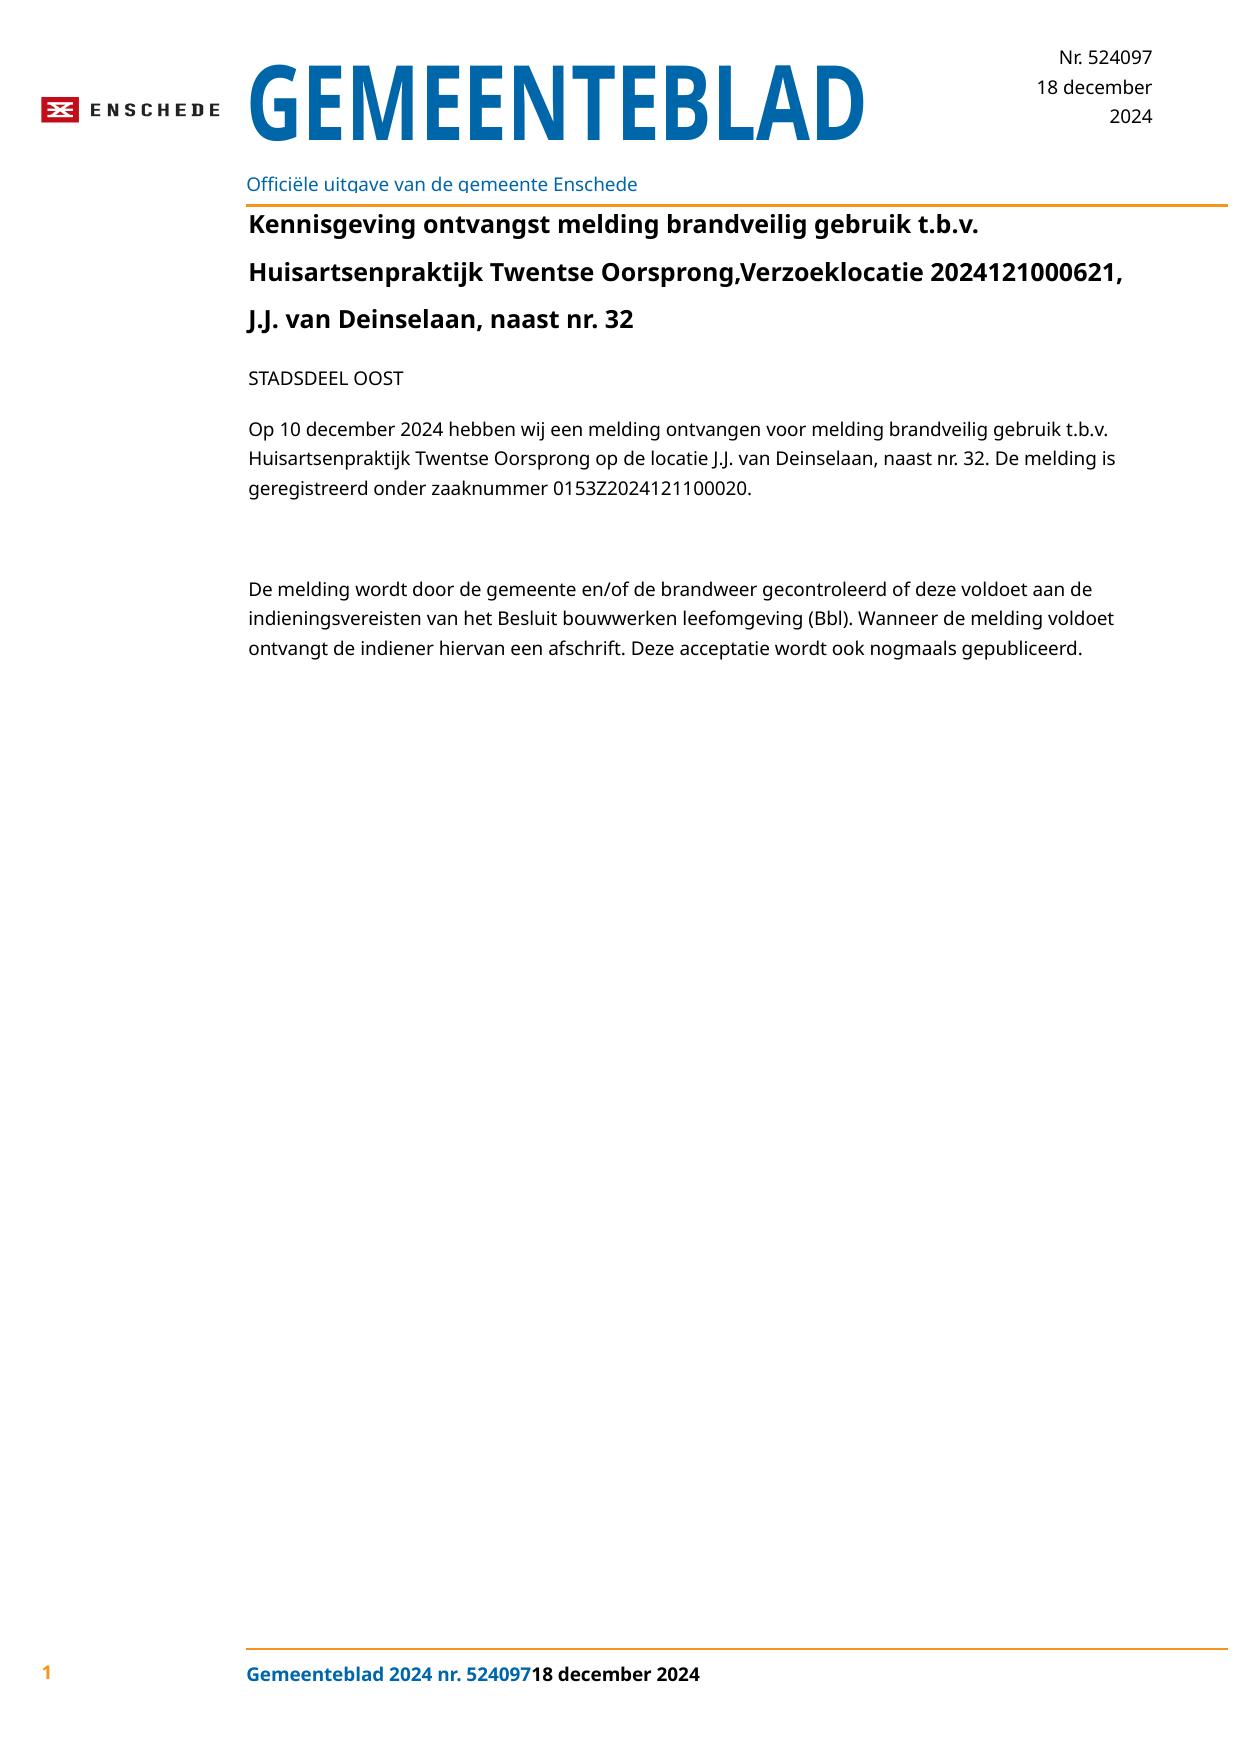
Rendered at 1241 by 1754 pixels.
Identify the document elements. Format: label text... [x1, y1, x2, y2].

text Kennisgeving ontvangst melding brandveilig gebruik t.b.v. Huisartsenpraktijk Twentse Oorsprong,Verzoeklocatie 2024121000621, J.J. van Deinselaan, naast nr. 32 [248, 207, 1152, 336]
text STADSDEEL OOST [248, 366, 1152, 391]
text De melding wordt door de gemeente en/of de brandweer gecontroleerd of deze voldoet aan de indieningsvereisten van het Besluit bouwwerken leefomgeving (Bbl). Wanneer de melding voldoet ontvangt de indiener hiervan een afschrift. Deze acceptatie wordt ook nogmaals gepubliceerd. [248, 576, 1152, 661]
picture [41, 47, 231, 172]
text Op 10 december 2024 hebben wij een melding ontvangen voor melding brandveilig gebruik t.b.v. Huisartsenpraktijk Twentse Oorsprong op de locatie J.J. van Deinselaan, naast nr. 32. De melding is geregistreerd onder zaaknummer 0153Z2024121100020. [248, 416, 1152, 501]
